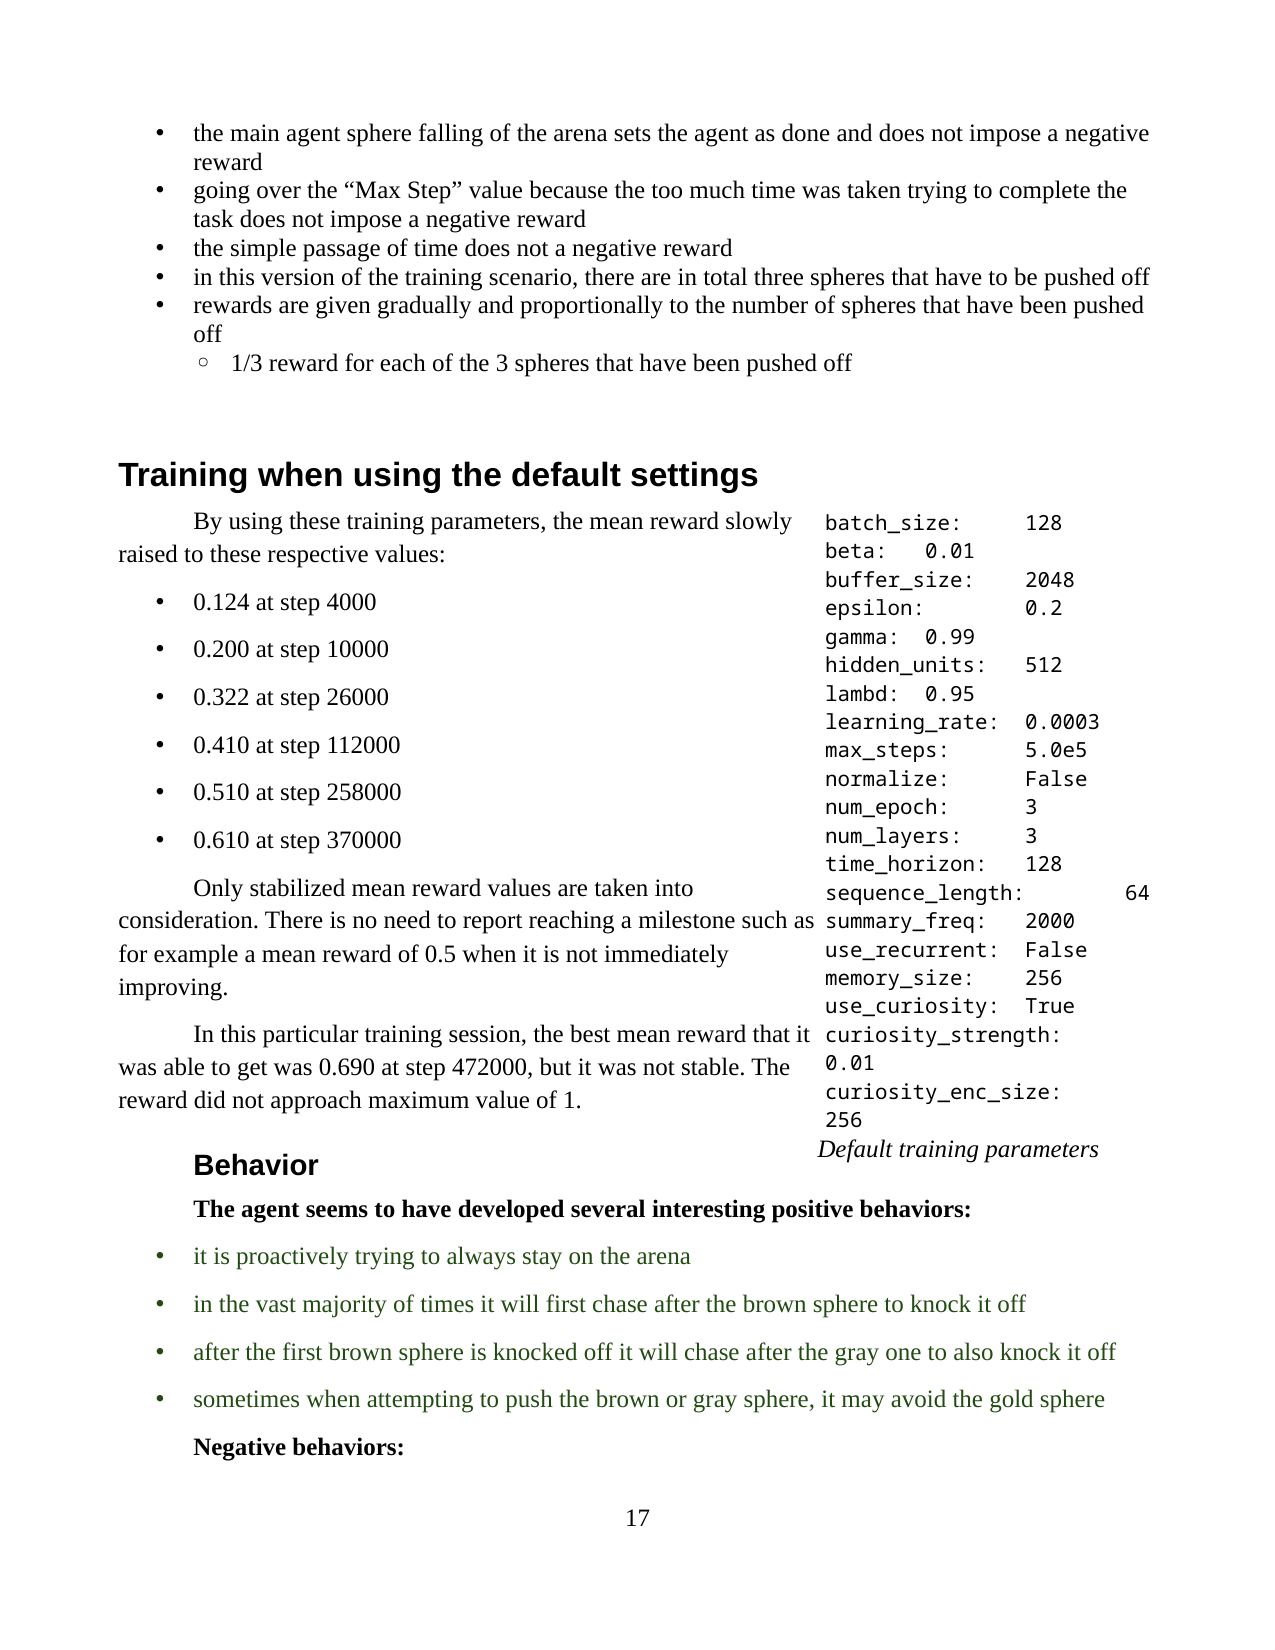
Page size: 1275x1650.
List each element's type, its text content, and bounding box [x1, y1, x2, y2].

text The agent seems to have developed several interesting positive behaviors: [118, 1194, 1157, 1222]
subtitle Behavior [118, 1147, 1157, 1181]
list in this version of the training scenario, there are in total three spheres that have to be pushed off [156, 262, 1157, 291]
list sometimes when attempting to push the brown or gray sphere, it may avoid the gold sphere [156, 1384, 1157, 1413]
list 1/3 reward for each of the 3 spheres that have been pushed off [193, 348, 1157, 377]
list 0.322 at step 26000 [156, 682, 817, 711]
text By using these training parameters, the mean reward slowly raised to these respective values: [118, 506, 1158, 568]
list the main agent sphere falling of the arena sets the agent as done and does not impose a negative reward [156, 118, 1157, 176]
list 0.200 at step 10000 [156, 634, 817, 663]
subtitle Training when using the default settings [118, 455, 1157, 494]
list after the first brown sphere is knocked off it will chase after the gray one to also knock it off [156, 1337, 1157, 1365]
text Default training parameters [817, 521, 1158, 1163]
list the simple passage of time does not a negative reward [156, 233, 1157, 262]
list 0.410 at step 112000 [156, 730, 817, 758]
list rewards are given gradually and proportionally to the number of spheres that have been pushed off [156, 291, 1157, 348]
list 0.124 at step 4000 [156, 587, 817, 616]
list going over the “Max Step” value because the too much time was taken trying to complete the task does not impose a negative reward [156, 176, 1157, 233]
text In this particular training session, the best mean reward that it was able to get was 0.690 at step 472000, but it was not stable. The reward did not approach maximum value of 1. [118, 1019, 817, 1114]
list 0.510 at step 258000 [156, 777, 817, 806]
text Only stabilized mean reward values are taken into consideration. There is no need to report reaching a milestone such as for example a mean reward of 0.5 when it is not immediately improving. [118, 873, 817, 1000]
list in the vast majority of times it will first chase after the brown sphere to knock it off [156, 1289, 1157, 1318]
list Negative behaviors: [156, 1432, 1157, 1461]
list 0.610 at step 370000 [156, 825, 817, 854]
list it is proactively trying to always stay on the arena [156, 1241, 1157, 1270]
